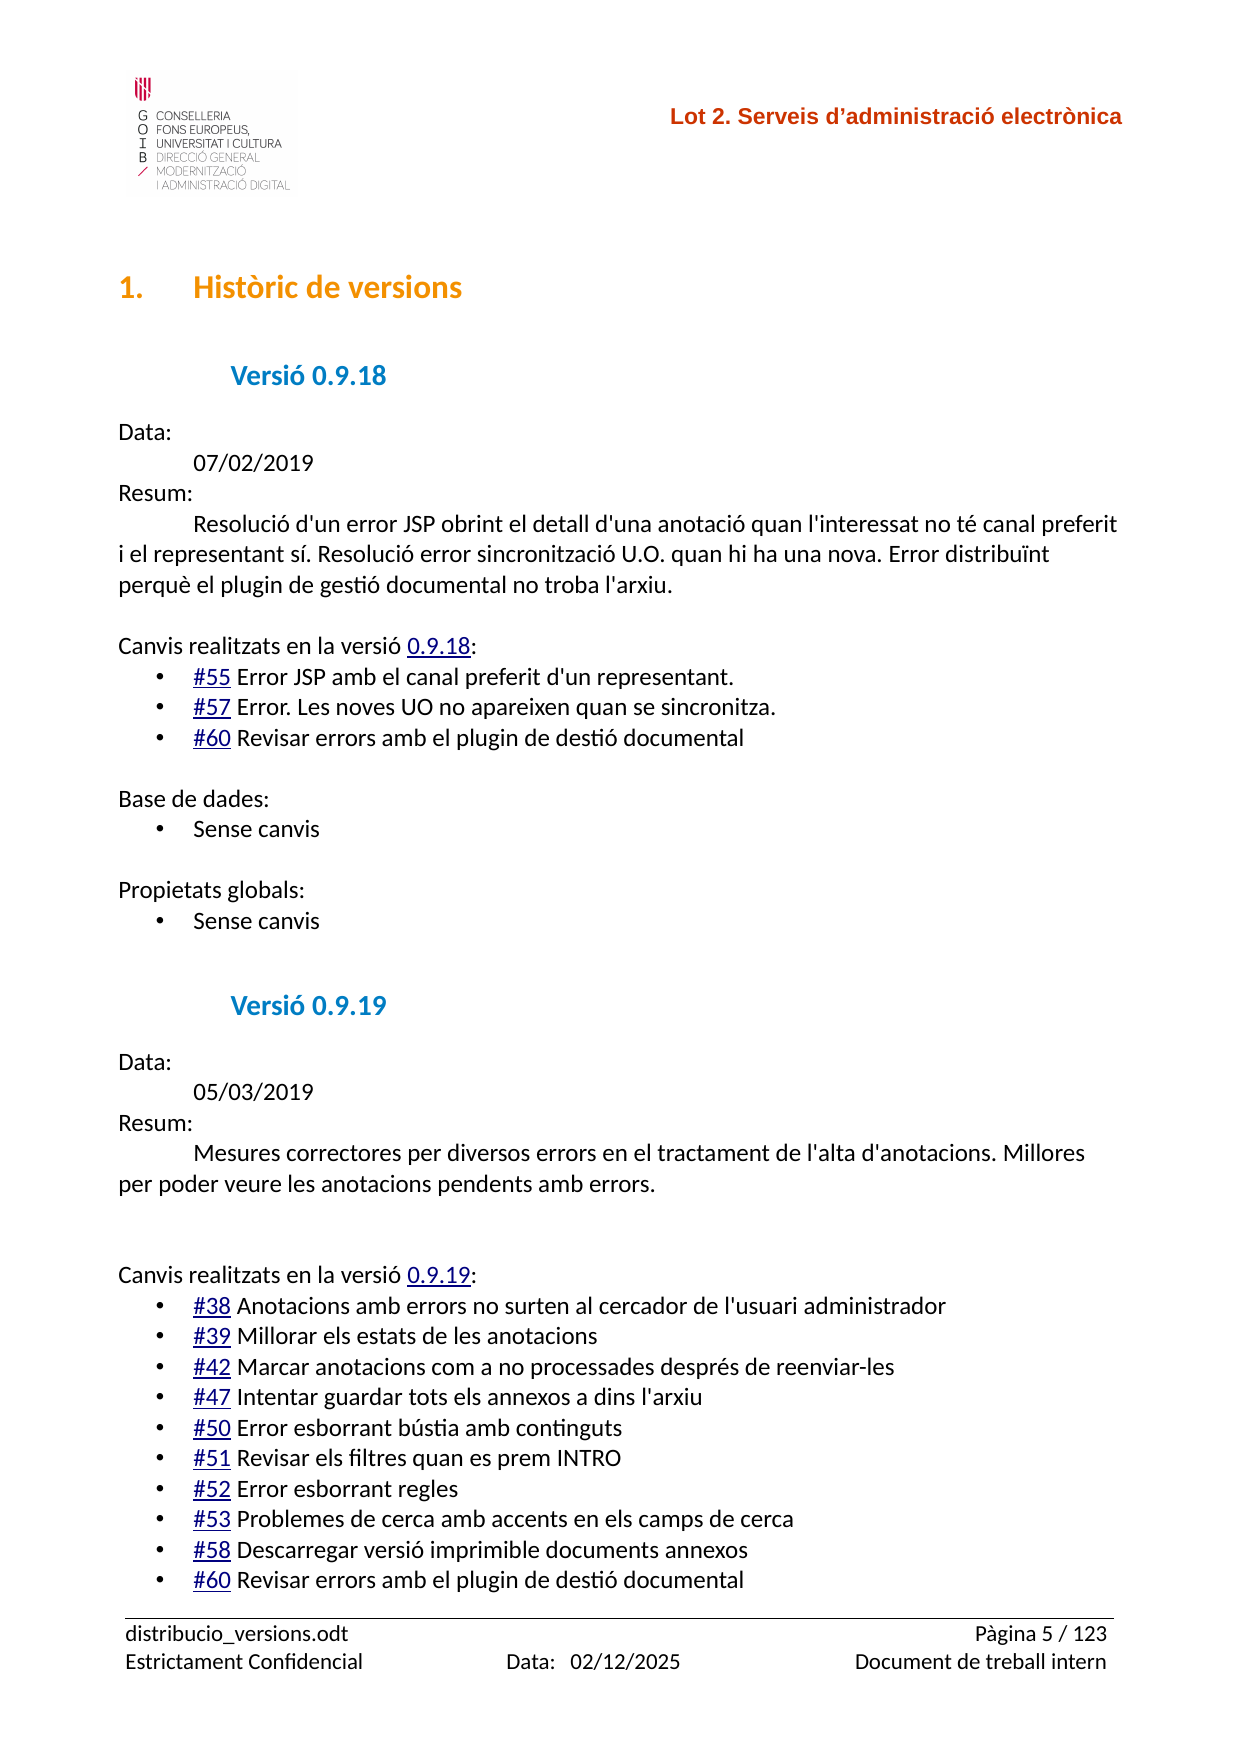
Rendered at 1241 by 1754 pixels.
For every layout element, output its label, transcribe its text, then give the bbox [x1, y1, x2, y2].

text Canvis realitzats en la versió 0.9.19: [118, 1259, 1122, 1290]
list #47 Intentar guardar tots els annexos a dins l'arxiu [156, 1382, 1122, 1412]
text Resolució d'un error JSP obrint el detall d'una anotació quan l'interessat no té canal preferit i el representant sí. Resolució error sincronització U.O. quan hi ha una nova. Error distribuïnt perquè el plugin de gestió documental no troba l'arxiu. [118, 508, 1122, 600]
text Data: [118, 417, 1122, 447]
text Propietats globals: [118, 874, 1122, 905]
list #42 Marcar anotacions com a no processades després de reenviar-les [156, 1351, 1122, 1382]
text 07/02/2019 [118, 447, 1122, 478]
subtitle Versió 0.9.18 [153, 357, 1122, 393]
text Canvis realitzats en la versió 0.9.18: [118, 630, 1122, 661]
list #60 Revisar errors amb el plugin de destió documental [156, 1565, 1122, 1595]
text Resum: [118, 478, 1122, 508]
text Resum: [118, 1107, 1122, 1137]
subtitle Versió 0.9.19 [153, 987, 1122, 1022]
picture [126, 70, 299, 197]
list #39 Millorar els estats de les anotacions [156, 1321, 1122, 1351]
list #50 Error esborrant bústia amb continguts [156, 1412, 1122, 1443]
subtitle Històric de versions [118, 266, 1122, 307]
list #38 Anotacions amb errors no surten al cercador de l'usuari administrador [156, 1290, 1122, 1321]
list #57 Error. Les noves UO no apareixen quan se sincronitza. [156, 691, 1122, 722]
list #58 Descarregar versió imprimible documents annexos [156, 1534, 1122, 1565]
list #53 Problemes de cerca amb accents en els camps de cerca [156, 1504, 1122, 1534]
list Sense canvis [156, 905, 1122, 935]
list #51 Revisar els filtres quan es prem INTRO [156, 1443, 1122, 1473]
text Data: [118, 1046, 1122, 1076]
list #60 Revisar errors amb el plugin de destió documental [156, 722, 1122, 752]
list #52 Error esborrant regles [156, 1473, 1122, 1504]
text 05/03/2019 [118, 1076, 1122, 1107]
text Mesures correctores per diversos errors en el tractament de l'alta d'anotacions. Millores per poder veure les anotacions pendents amb errors. [118, 1137, 1122, 1198]
list #55 Error JSP amb el canal preferit d'un representant. [156, 661, 1122, 691]
list Sense canvis [156, 813, 1122, 844]
text Base de dades: [118, 783, 1122, 813]
